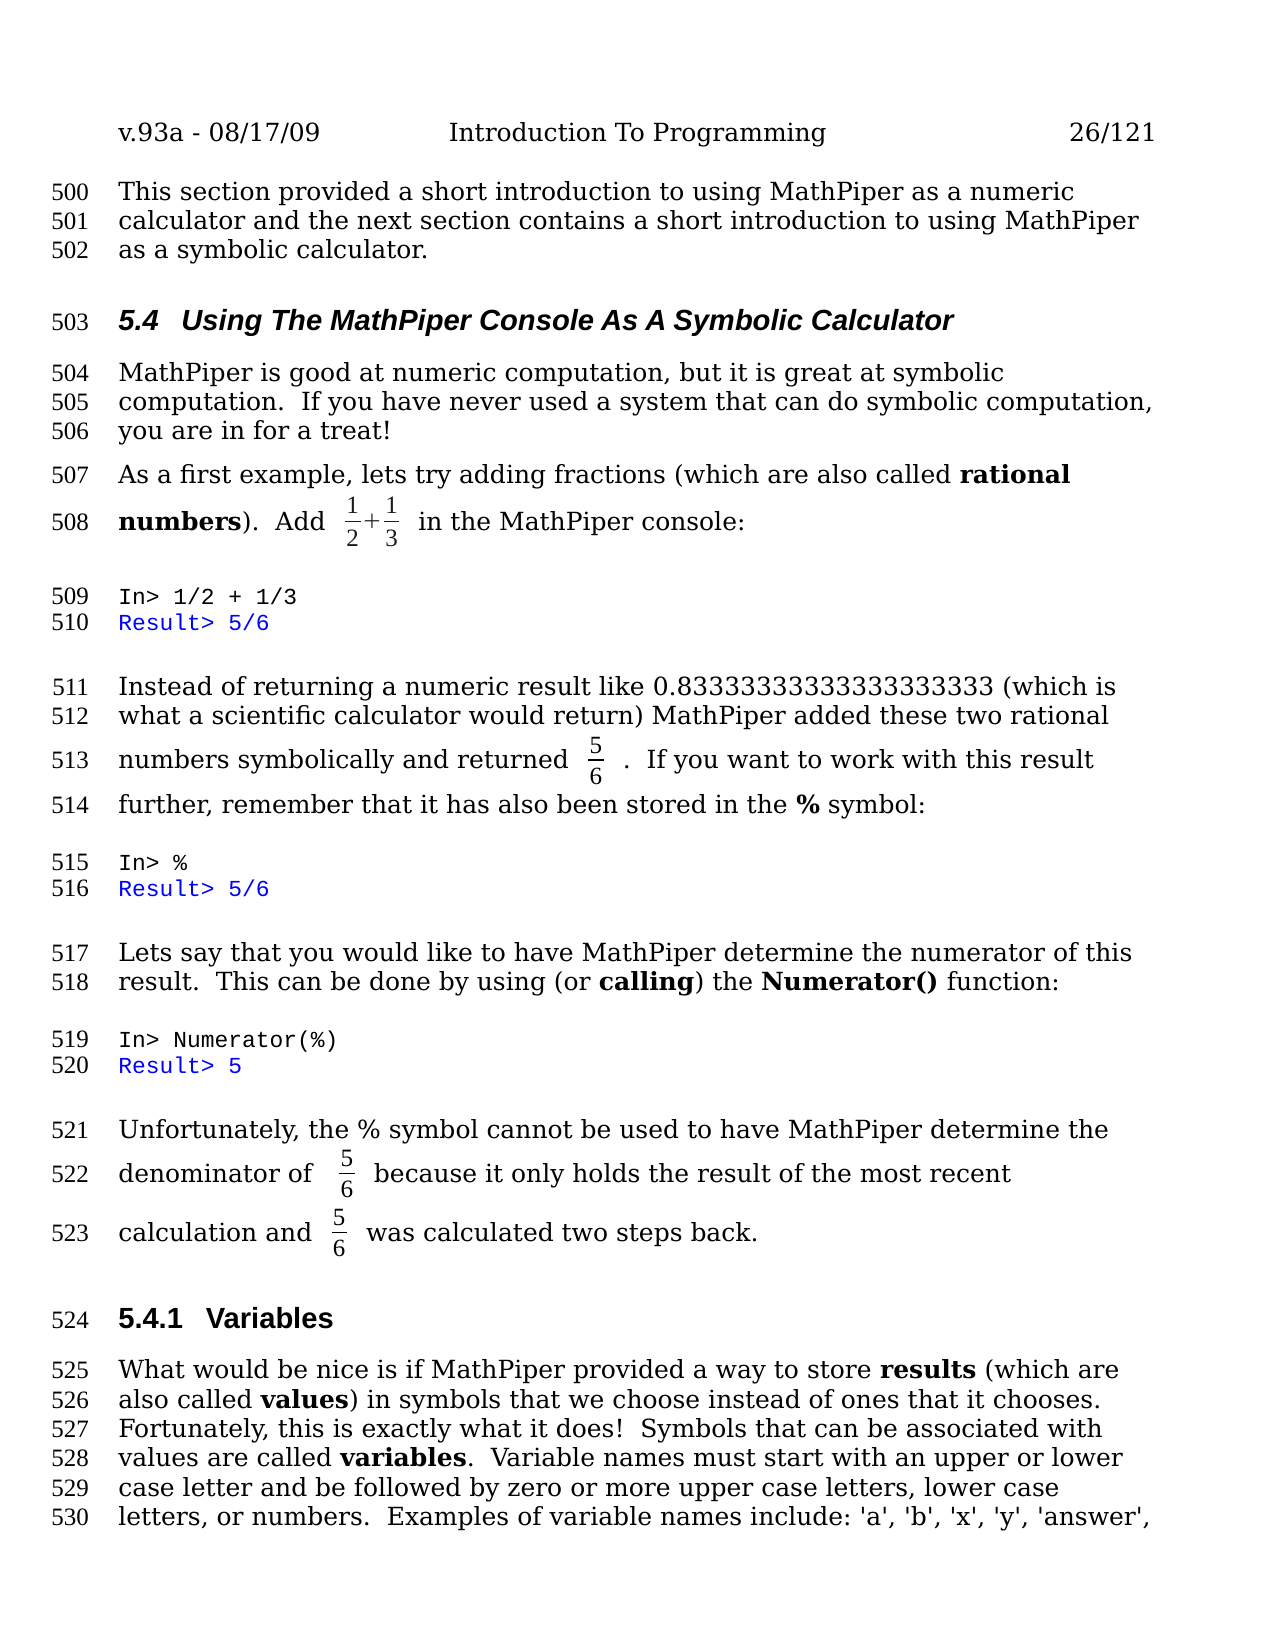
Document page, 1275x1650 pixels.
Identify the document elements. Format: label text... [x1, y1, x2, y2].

text Unfortunately, the % symbol cannot be used to have MathPiper determine the denominator of because it only holds the result of the most recent calculation andwas calculated two steps back. [118, 1115, 1157, 1262]
text Instead of returning a numeric result like 0.83333333333333333333 (which is what a scientific calculator would return) MathPiper added these two rational numbers symbolically and returned. If you want to work with this result further, remember that it has also been stored in the % symbol: [118, 672, 1157, 819]
text Lets say that you would like to have MathPiper determine the numerator of this result. This can be done by using (or calling) the Numerator() function: [118, 938, 1157, 996]
text As a first example, lets try adding fractions (which are also called rational numbers). Addin the MathPiper console: [118, 460, 1157, 554]
subtitle Variables [118, 1301, 1157, 1334]
text Result> 5/6 [118, 612, 1157, 637]
text Result> 5/6 [118, 877, 1157, 903]
text MathPiper is good at numeric computation, but it is great at symbolic computation. If you have never used a system that can do symbolic computation, you are in for a treat! [118, 358, 1157, 445]
text Result> 5 [118, 1054, 1157, 1080]
text In> 1/2 + 1/3 [118, 586, 1157, 612]
text In> Numerator(%) [118, 1028, 1157, 1054]
text In> % [118, 851, 1157, 877]
text What would be nice is if MathPiper provided a way to store results (which are also called values) in symbols that we choose instead of ones that it chooses. Fortunately, this is exactly what it does! Symbols that can be associated with values are called variables. Variable names must start with an upper or lower case letter and be followed by zero or more upper case letters, lower case letters, or numbers. Examples of variable names include: 'a', 'b', 'x', 'y', 'answer', [118, 1355, 1157, 1531]
subtitle Using The MathPiper Console As A Symbolic Calculator [118, 303, 1157, 337]
text This section provided a short introduction to using MathPiper as a numeric calculator and the next section contains a short introduction to using MathPiper as a symbolic calculator. [118, 177, 1157, 264]
